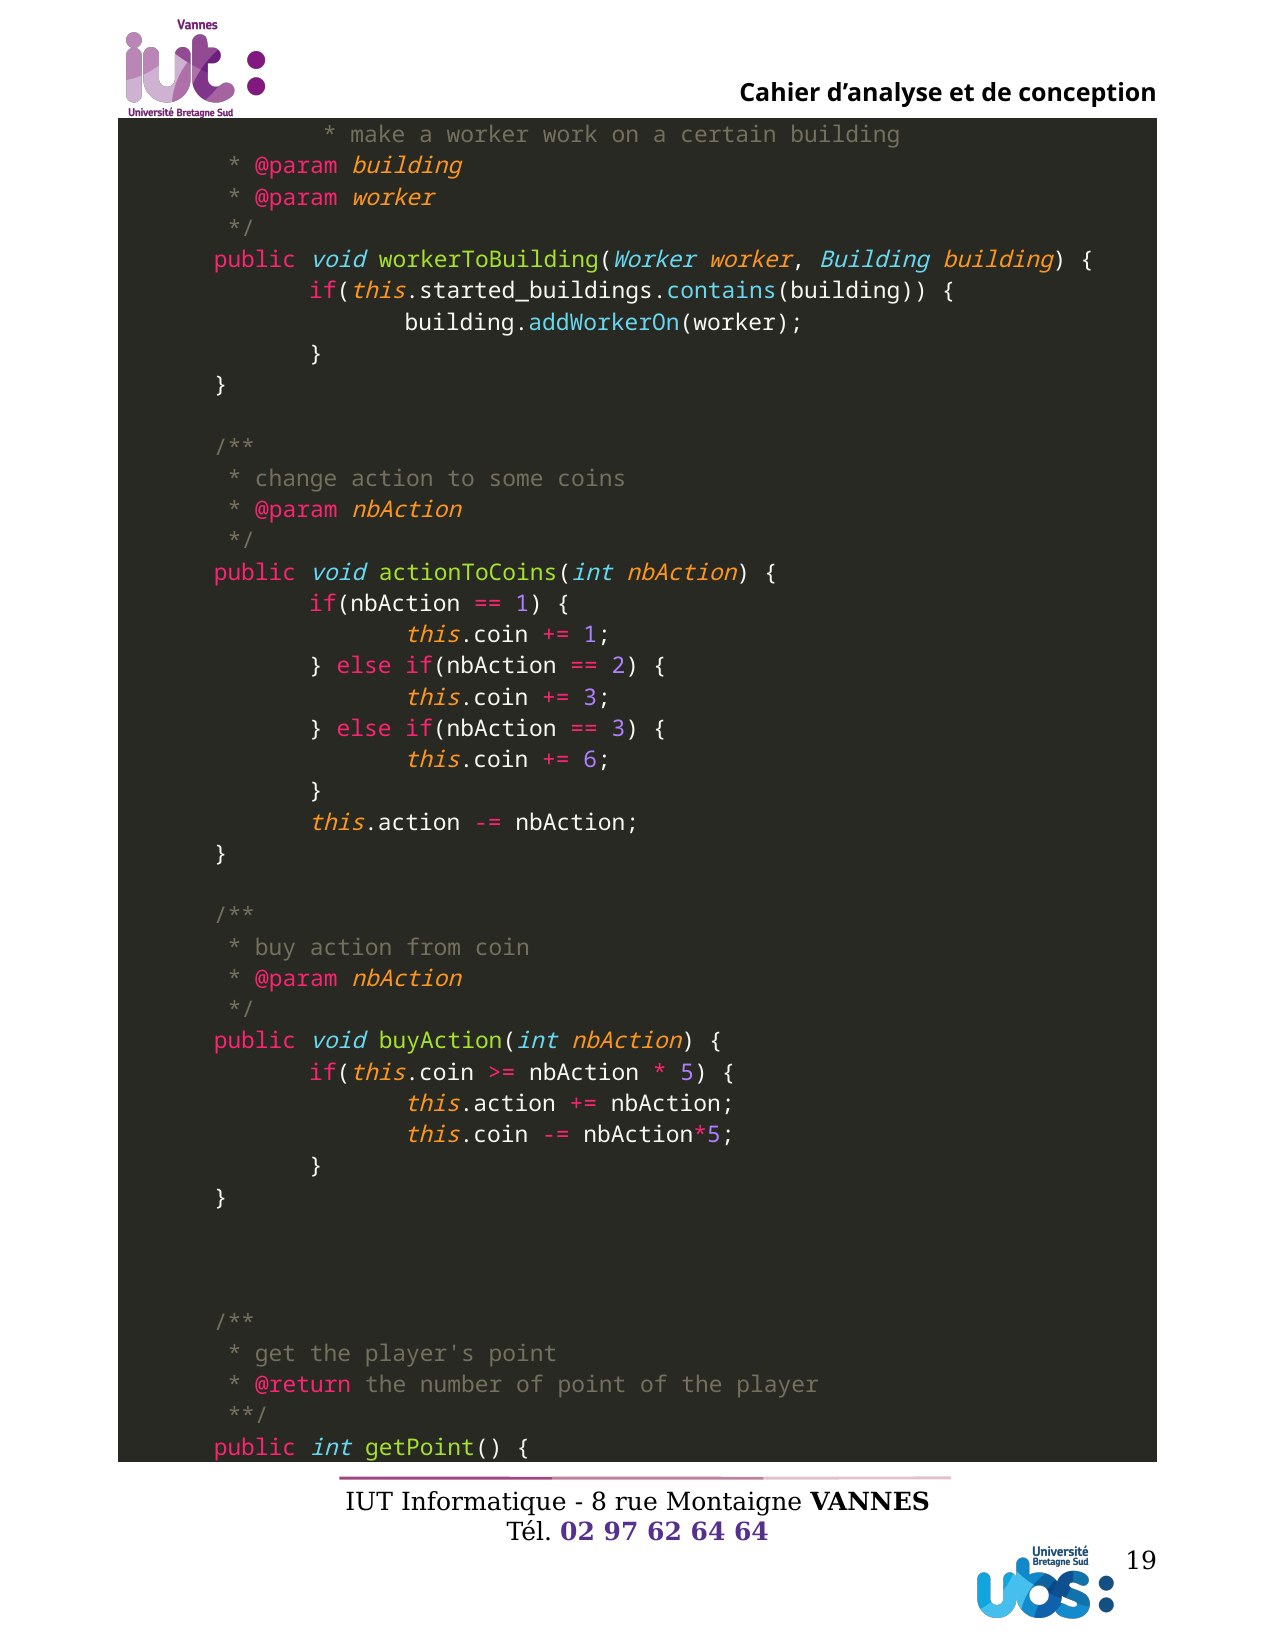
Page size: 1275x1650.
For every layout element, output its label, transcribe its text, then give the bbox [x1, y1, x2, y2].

picture [969, 1536, 1122, 1628]
text public void actionToCoins(int nbAction) { [118, 556, 1157, 587]
text * buy action from coin [118, 931, 1157, 962]
text /** [118, 899, 1157, 931]
text public void workerToBuilding(Worker worker, Building building) { [118, 243, 1157, 274]
text * @param worker [118, 181, 1157, 212]
text */ [118, 993, 1157, 1024]
text */ [118, 212, 1157, 243]
text this.coin += 1; [118, 618, 1157, 649]
text } [118, 774, 1157, 806]
text if(this.started_buildings.contains(building)) { [118, 274, 1157, 306]
text * @param building [118, 149, 1157, 181]
text } [118, 1149, 1157, 1181]
text this.coin += 3; [118, 681, 1157, 712]
text public void buyAction(int nbAction) { [118, 1024, 1157, 1056]
text this.coin += 6; [118, 743, 1157, 774]
text /** [118, 1306, 1157, 1337]
text } [118, 368, 1157, 399]
text } [118, 837, 1157, 868]
text * get the player's point [118, 1337, 1157, 1368]
text public int getPoint() { [118, 1431, 1157, 1462]
text * make a worker work on a certain building [118, 118, 1157, 149]
text /** [118, 431, 1157, 462]
picture [104, 0, 287, 138]
text * @param nbAction [118, 962, 1157, 993]
text */ [118, 524, 1157, 556]
text } else if(nbAction == 2) { [118, 649, 1157, 681]
text building.addWorkerOn(worker); [118, 306, 1157, 337]
text * @return the number of point of the player [118, 1368, 1157, 1399]
text **/ [118, 1399, 1157, 1431]
text this.action -= nbAction; [118, 806, 1157, 837]
text * change action to some coins [118, 462, 1157, 493]
text this.coin -= nbAction*5; [118, 1118, 1157, 1149]
text } else if(nbAction == 3) { [118, 712, 1157, 743]
text } [118, 1181, 1157, 1212]
text * @param nbAction [118, 493, 1157, 524]
text } [118, 337, 1157, 368]
text this.action += nbAction; [118, 1087, 1157, 1118]
text if(this.coin >= nbAction * 5) { [118, 1056, 1157, 1087]
text if(nbAction == 1) { [118, 587, 1157, 618]
